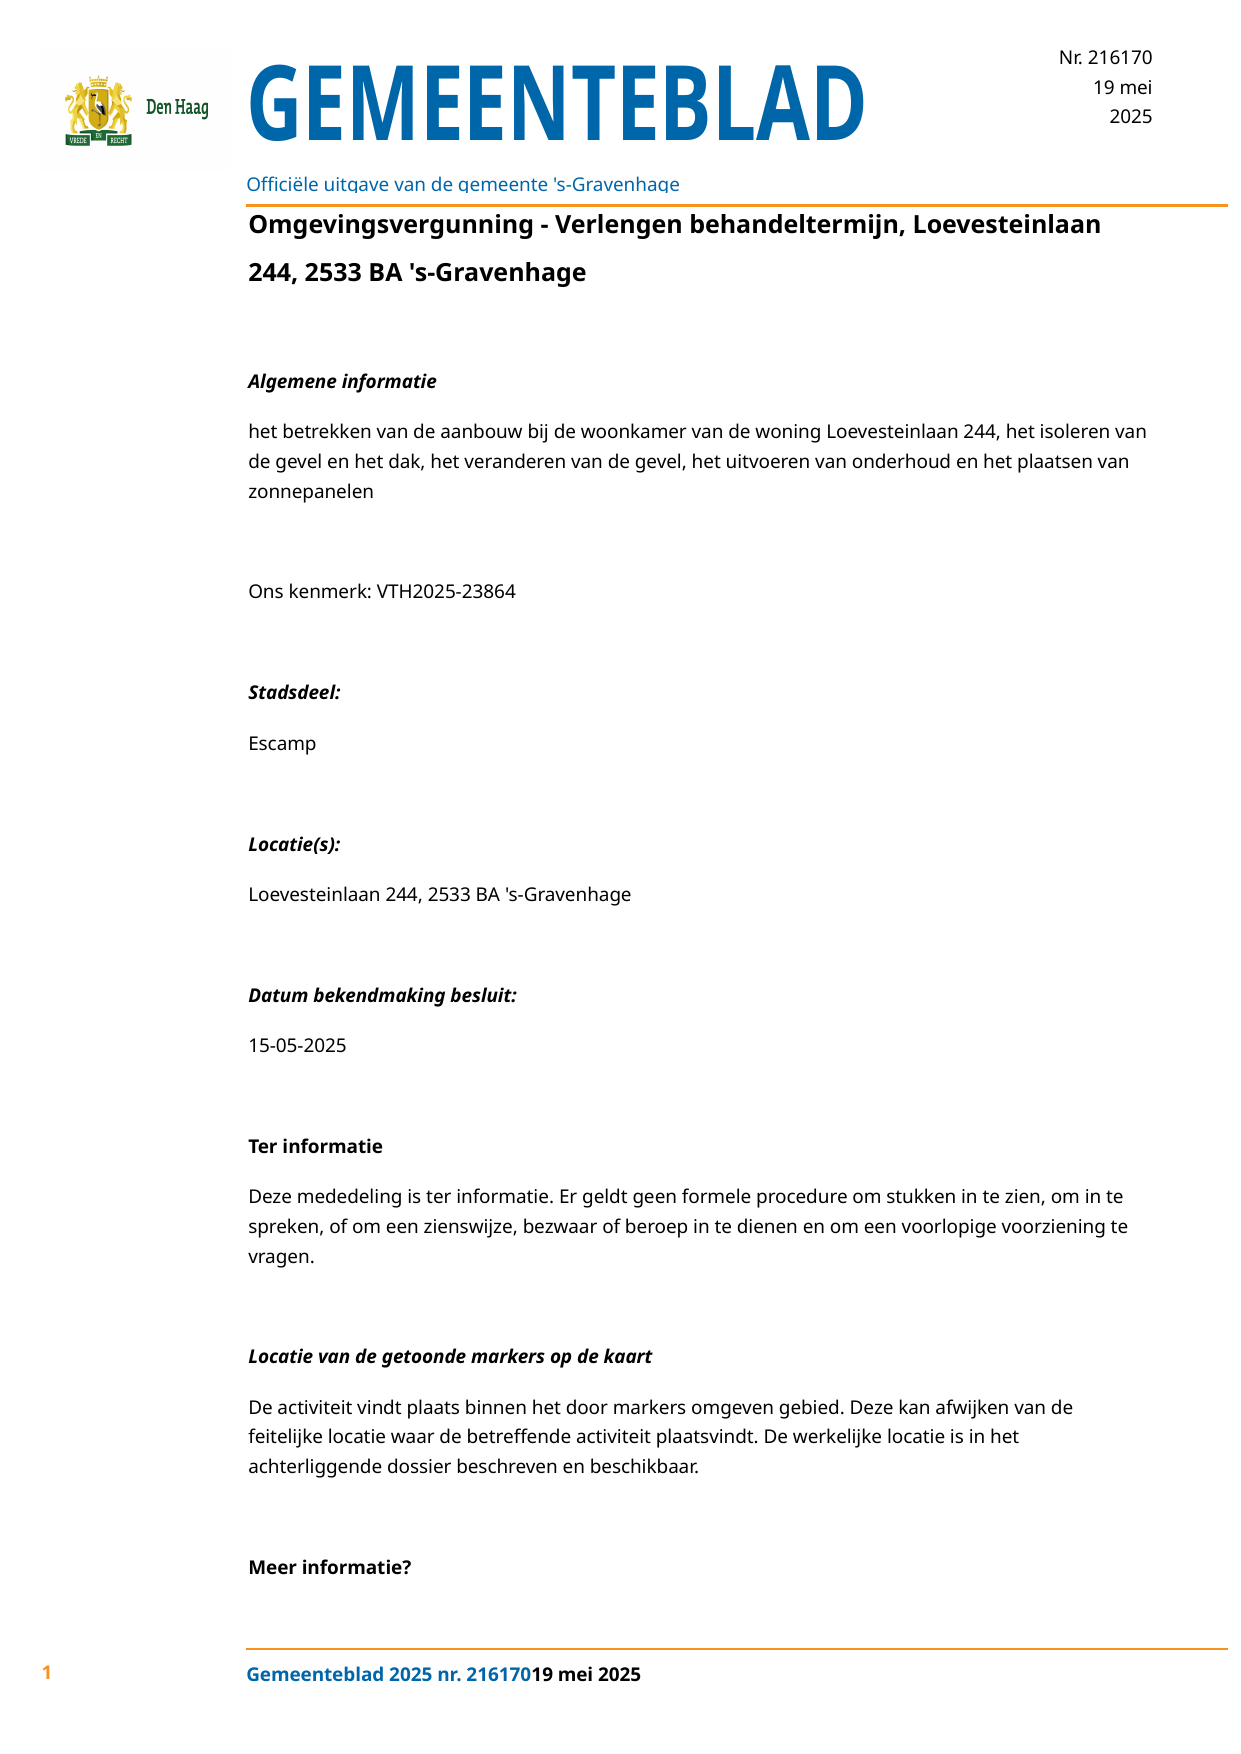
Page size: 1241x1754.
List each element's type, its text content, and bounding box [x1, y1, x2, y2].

text Algemene informatie [248, 368, 1152, 394]
text Escamp [248, 730, 1152, 756]
text Locatie(s): [248, 831, 1152, 857]
text 15-05-2025 [248, 1032, 1152, 1058]
text Ter informatie [248, 1133, 1152, 1159]
text Meer informatie? [248, 1554, 1152, 1580]
text De activiteit vindt plaats binnen het door markers omgeven gebied. Deze kan afwijken van de feitelijke locatie waar de betreffende activiteit plaatsvindt. De werkelijke locatie is in het achterliggende dossier beschreven en beschikbaar. [248, 1394, 1152, 1479]
picture [41, 47, 231, 172]
text Loevesteinlaan 244, 2533 BA 's-Gravenhage [248, 881, 1152, 907]
text Omgevingsvergunning - Verlengen behandeltermijn, Loevesteinlaan 244, 2533 BA 's-Gravenhage [248, 207, 1152, 288]
text Deze mededeling is ter informatie. Er geldt geen formele procedure om stukken in te zien, om in te spreken, of om een zienswijze, bezwaar of beroep in te dienen en om een voorlopige voorziening te vragen. [248, 1184, 1152, 1269]
text Locatie van de getoonde markers op de kaart [248, 1344, 1152, 1369]
text Datum bekendmaking besluit: [248, 982, 1152, 1008]
text het betrekken van de aanbouw bij de woonkamer van de woning Loevesteinlaan 244, het isoleren van de gevel en het dak, het veranderen van de gevel, het uitvoeren van onderhoud en het plaatsen van zonnepanelen [248, 419, 1152, 504]
text Ons kenmerk: VTH2025-23864 [248, 579, 1152, 604]
text Stadsdeel: [248, 679, 1152, 705]
